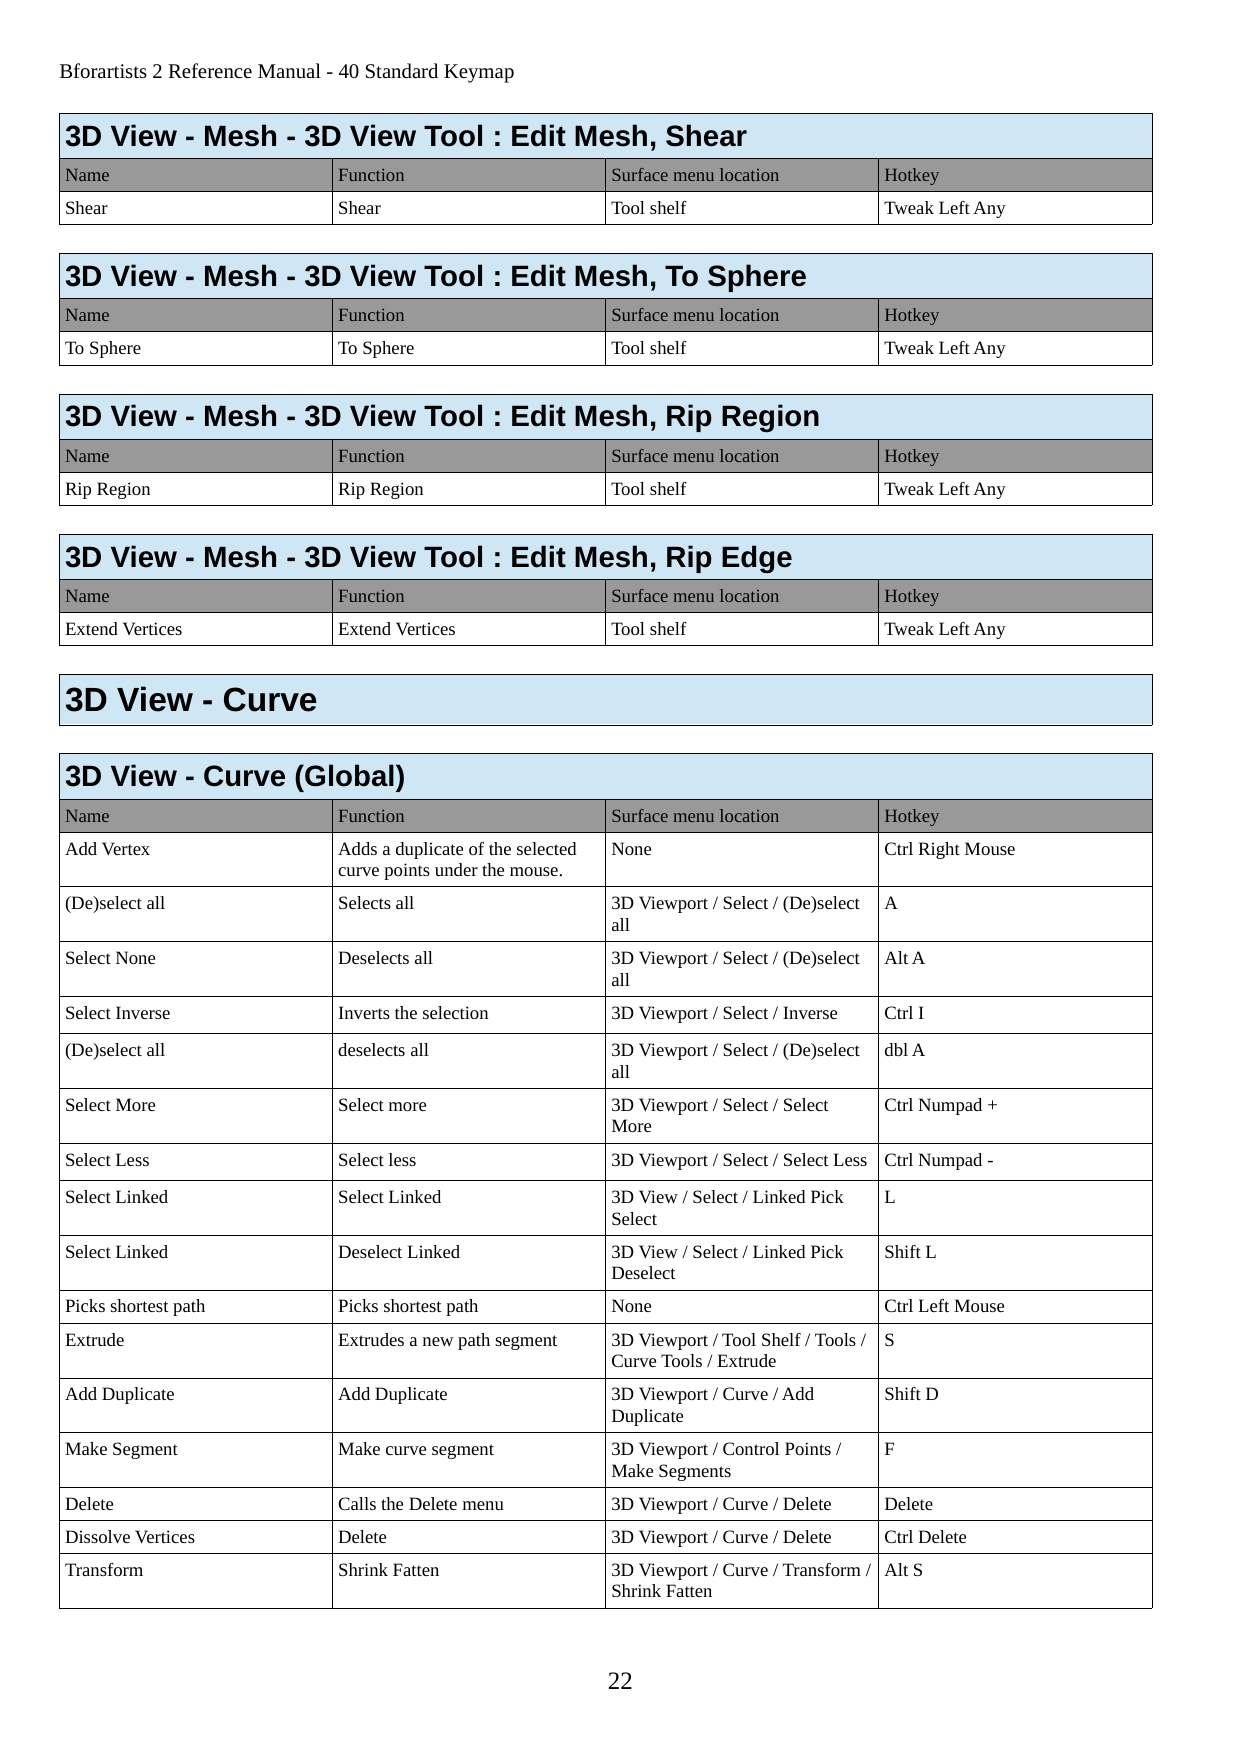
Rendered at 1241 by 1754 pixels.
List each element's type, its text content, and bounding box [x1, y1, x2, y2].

table_cell Shift D [879, 1379, 1152, 1432]
table_cell Shear [60, 192, 332, 224]
table_cell Select less [333, 1144, 605, 1180]
table_cell Extrude [60, 1324, 332, 1377]
table_cell 3D Viewport / Control Points / Make Segments [606, 1433, 878, 1487]
table_cell Select Inverse [60, 997, 332, 1033]
table_cell Name [60, 800, 332, 832]
table_cell Tool shelf [606, 332, 878, 364]
table_cell 3D Viewport / Select / Inverse [606, 997, 878, 1033]
table_cell Select Linked [333, 1181, 605, 1235]
table_cell Delete [60, 1488, 332, 1520]
table_cell Tweak Left Any [879, 473, 1152, 505]
table_cell Ctrl Numpad - [879, 1144, 1152, 1180]
table_cell Rip Region [60, 473, 332, 505]
table_cell Ctrl Left Mouse [879, 1291, 1152, 1323]
table_cell Extend Vertices [333, 613, 605, 645]
table_cell Tweak Left Any [879, 332, 1152, 364]
table_cell Tweak Left Any [879, 613, 1152, 645]
table_cell Ctrl I [879, 997, 1152, 1033]
table_cell Name [60, 299, 332, 331]
table_cell F [879, 1433, 1152, 1487]
table_cell Make curve segment [333, 1433, 605, 1487]
table_cell Ctrl Right Mouse [879, 833, 1152, 886]
table_cell 3D Viewport / Select / (De)select all [606, 1034, 878, 1088]
table_cell Hotkey [879, 580, 1152, 612]
table_cell A [879, 887, 1152, 941]
table_cell Surface menu location [606, 580, 878, 612]
table_cell 3D View / Select / Linked Pick Deselect [606, 1236, 878, 1289]
table_cell Select Less [60, 1144, 332, 1180]
table_cell Extrudes a new path segment [333, 1324, 605, 1377]
table_cell Name [60, 580, 332, 612]
table_cell Hotkey [879, 299, 1152, 331]
table_cell Transform [60, 1554, 332, 1608]
table_cell Surface menu location [606, 299, 878, 331]
table_cell Alt S [879, 1554, 1152, 1608]
table_header 3D View - Curve (Global) [60, 754, 1152, 799]
table_cell Surface menu location [606, 159, 878, 191]
table_header 3D View - Curve [60, 675, 1152, 724]
table_cell Tool shelf [606, 613, 878, 645]
table_cell Name [60, 159, 332, 191]
table_cell Make Segment [60, 1433, 332, 1487]
table_cell Shrink Fatten [333, 1554, 605, 1608]
table_cell Surface menu location [606, 440, 878, 472]
table_cell Deselects all [333, 942, 605, 996]
table_cell dbl A [879, 1034, 1152, 1088]
table_cell 3D Viewport / Select / (De)select all [606, 942, 878, 996]
table_header 3D View - Mesh - 3D View Tool : Edit Mesh, Rip Edge [60, 535, 1152, 579]
table_cell 3D Viewport / Tool Shelf / Tools / Curve Tools / Extrude [606, 1324, 878, 1377]
table_cell Ctrl Delete [879, 1521, 1152, 1553]
table_cell None [606, 833, 878, 886]
table_header 3D View - Mesh - 3D View Tool : Edit Mesh, Shear [60, 114, 1152, 158]
table_cell Alt A [879, 942, 1152, 996]
table_cell 3D Viewport / Select / (De)select all [606, 887, 878, 941]
table_cell 3D Viewport / Select / Select More [606, 1089, 878, 1143]
table_cell Picks shortest path [60, 1291, 332, 1323]
table_cell Select Linked [60, 1181, 332, 1235]
table_cell Select More [60, 1089, 332, 1143]
table_cell Shift L [879, 1236, 1152, 1289]
table_cell Add Duplicate [333, 1379, 605, 1432]
table_cell Tool shelf [606, 192, 878, 224]
table_cell Surface menu location [606, 800, 878, 832]
table_cell Delete [879, 1488, 1152, 1520]
table_cell Selects all [333, 887, 605, 941]
table_cell Hotkey [879, 159, 1152, 191]
table_cell Rip Region [333, 473, 605, 505]
table_cell 3D Viewport / Curve / Delete [606, 1521, 878, 1553]
table_cell Select Linked [60, 1236, 332, 1289]
table_cell To Sphere [333, 332, 605, 364]
table_cell Hotkey [879, 800, 1152, 832]
table_cell Tweak Left Any [879, 192, 1152, 224]
table_cell Add Vertex [60, 833, 332, 886]
table_cell Ctrl Numpad + [879, 1089, 1152, 1143]
table_cell Hotkey [879, 440, 1152, 472]
table_cell Picks shortest path [333, 1291, 605, 1323]
table_cell Add Duplicate [60, 1379, 332, 1432]
table_cell Function [333, 299, 605, 331]
table_cell Calls the Delete menu [333, 1488, 605, 1520]
table_cell (De)select all [60, 1034, 332, 1088]
table_cell L [879, 1181, 1152, 1235]
table_header 3D View - Mesh - 3D View Tool : Edit Mesh, To Sphere [60, 254, 1152, 298]
table_cell Adds a duplicate of the selected curve points under the mouse. [333, 833, 605, 886]
table_cell Dissolve Vertices [60, 1521, 332, 1553]
table_cell 3D Viewport / Curve / Delete [606, 1488, 878, 1520]
table_cell (De)select all [60, 887, 332, 941]
table_header 3D View - Mesh - 3D View Tool : Edit Mesh, Rip Region [60, 395, 1152, 439]
table_cell Extend Vertices [60, 613, 332, 645]
table_cell None [606, 1291, 878, 1323]
table_cell Select None [60, 942, 332, 996]
table_cell Inverts the selection [333, 997, 605, 1033]
table_cell 3D Viewport / Curve / Transform / Shrink Fatten [606, 1554, 878, 1608]
table_cell Function [333, 580, 605, 612]
table_cell Name [60, 440, 332, 472]
table_cell Delete [333, 1521, 605, 1553]
table_cell Shear [333, 192, 605, 224]
table_cell 3D View / Select / Linked Pick Select [606, 1181, 878, 1235]
table_cell 3D Viewport / Select / Select Less [606, 1144, 878, 1180]
table_cell Deselect Linked [333, 1236, 605, 1289]
table_cell deselects all [333, 1034, 605, 1088]
table_cell Tool shelf [606, 473, 878, 505]
table_cell 3D Viewport / Curve / Add Duplicate [606, 1379, 878, 1432]
table_cell Function [333, 440, 605, 472]
table_cell Select more [333, 1089, 605, 1143]
table_cell To Sphere [60, 332, 332, 364]
table_cell S [879, 1324, 1152, 1377]
table_cell Function [333, 800, 605, 832]
table_cell Function [333, 159, 605, 191]
